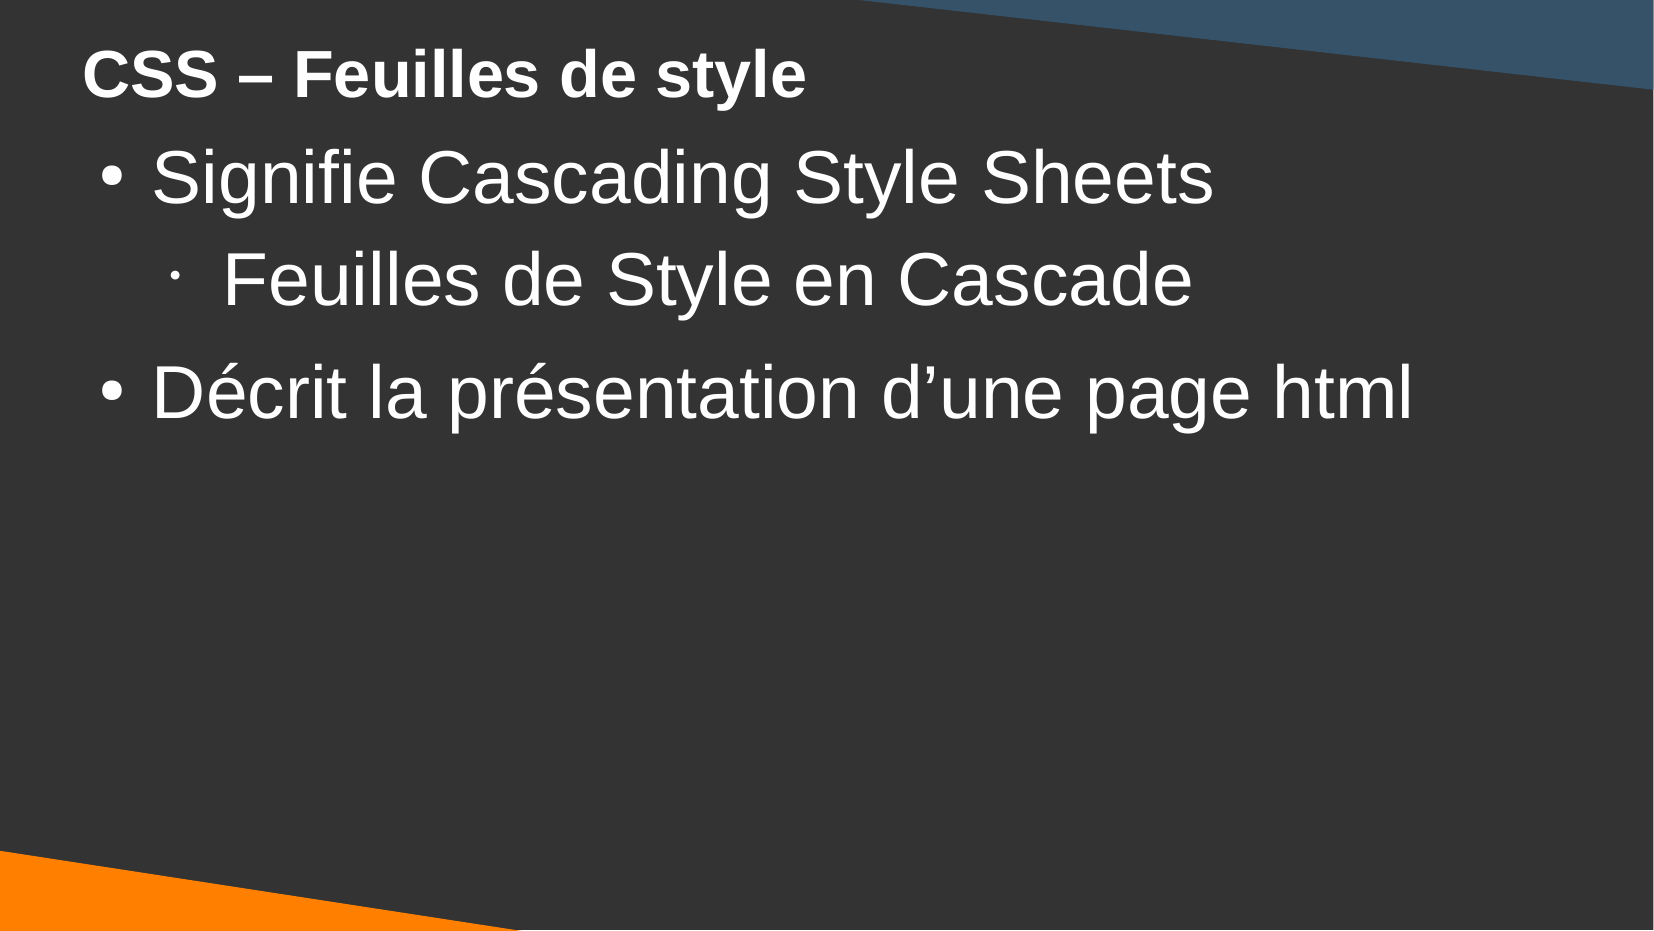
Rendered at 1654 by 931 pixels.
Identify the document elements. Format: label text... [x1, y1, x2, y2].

list Signifie Cascading Style Sheets Feuilles de Style en Cascade Décrit la présentation d’une page html [80, 135, 1605, 675]
text_box [0, 850, 522, 931]
title CSS – Feuilles de style [82, 37, 1571, 114]
text_box [858, 0, 1654, 90]
